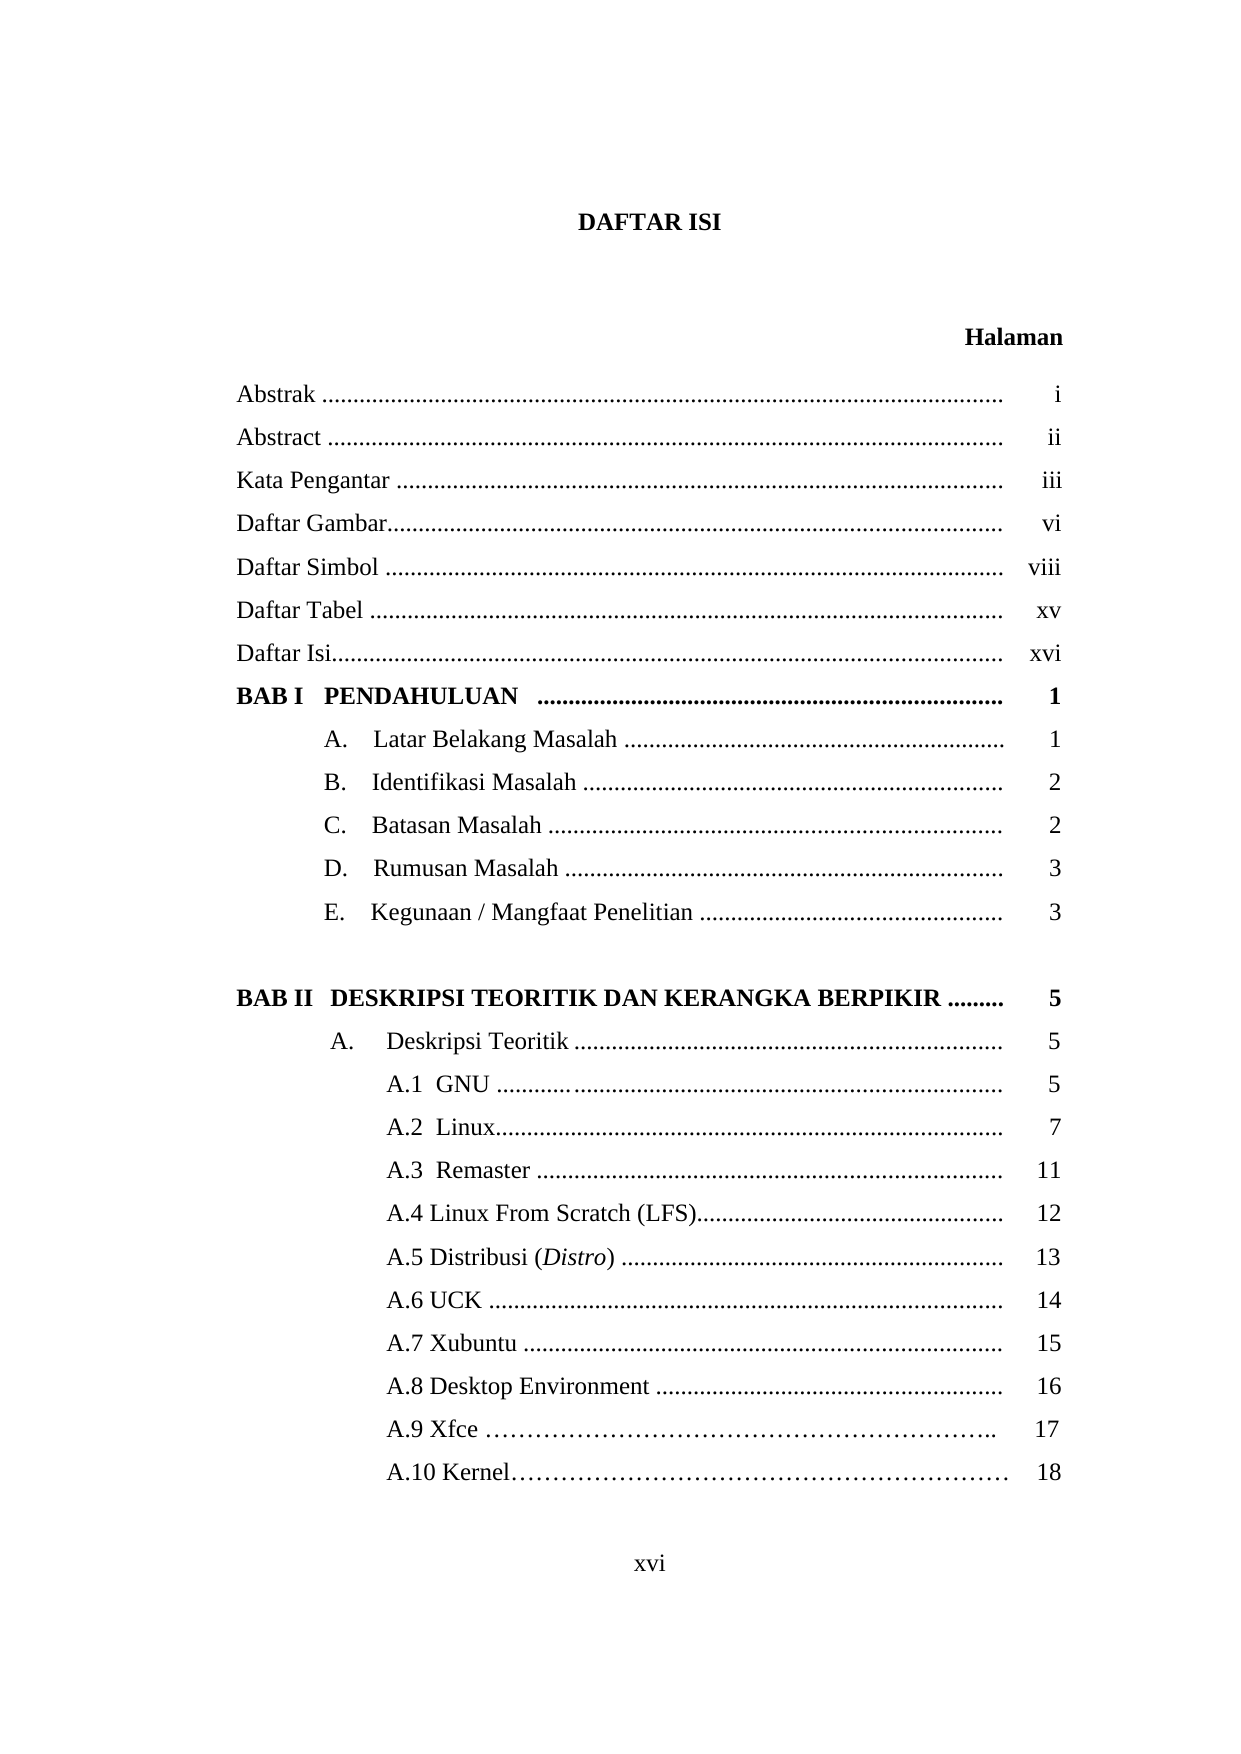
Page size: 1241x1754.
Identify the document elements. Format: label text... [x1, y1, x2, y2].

text A.6 UCK ..... 14 [236, 1285, 1063, 1313]
text DAFTAR ISI [236, 207, 1063, 235]
text BAB I PENDAHULUAN 1 [236, 681, 1063, 710]
text A. Deskripsi Teoritik 5 [236, 1026, 1063, 1055]
text A. Latar Belakang Masalah 1 [311, 724, 1063, 753]
text Abstrak i [236, 379, 1063, 408]
text Kata Pengantar iii [236, 465, 1063, 494]
text B. Identifikasi Masalah 2 [236, 767, 1063, 796]
text A.2 Linux............. 7 [236, 1112, 1063, 1141]
text Abstract ii [236, 422, 1063, 451]
text A.5 Distribusi (Distro) 13 [236, 1242, 1063, 1270]
text A.7 Xubuntu 15 [236, 1328, 1063, 1357]
text A.4 Linux From Scratch (LFS) 12 [236, 1198, 1063, 1227]
text BAB II DESKRIPSI TEORITIK DAN KERANGKA BERPIKIR 5 [236, 983, 1063, 1012]
text A.9 Xfce …………………………………………………….. 17 [236, 1414, 1063, 1443]
text A.3 Remaster ......... 11 [236, 1155, 1063, 1184]
text A.10 Kernel …………………………………………………… 18 [236, 1457, 1063, 1486]
text Daftar Tabel xv [236, 595, 1063, 623]
text A.8 Desktop Environment 16 [236, 1371, 1063, 1400]
text D. Rumusan Masalah 3 [236, 853, 1063, 882]
text A.1 GNU ............ 5 [236, 1069, 1063, 1098]
text Daftar Simbol viii [236, 552, 1063, 580]
text Halaman [236, 322, 1063, 350]
text Daftar Isi xvi [236, 638, 1063, 667]
text C. Batasan Masalah 2 [236, 810, 1063, 839]
text Daftar Gambar vi [236, 508, 1063, 537]
text E. Kegunaan / Mangfaat Penelitian 3 [236, 897, 1063, 925]
